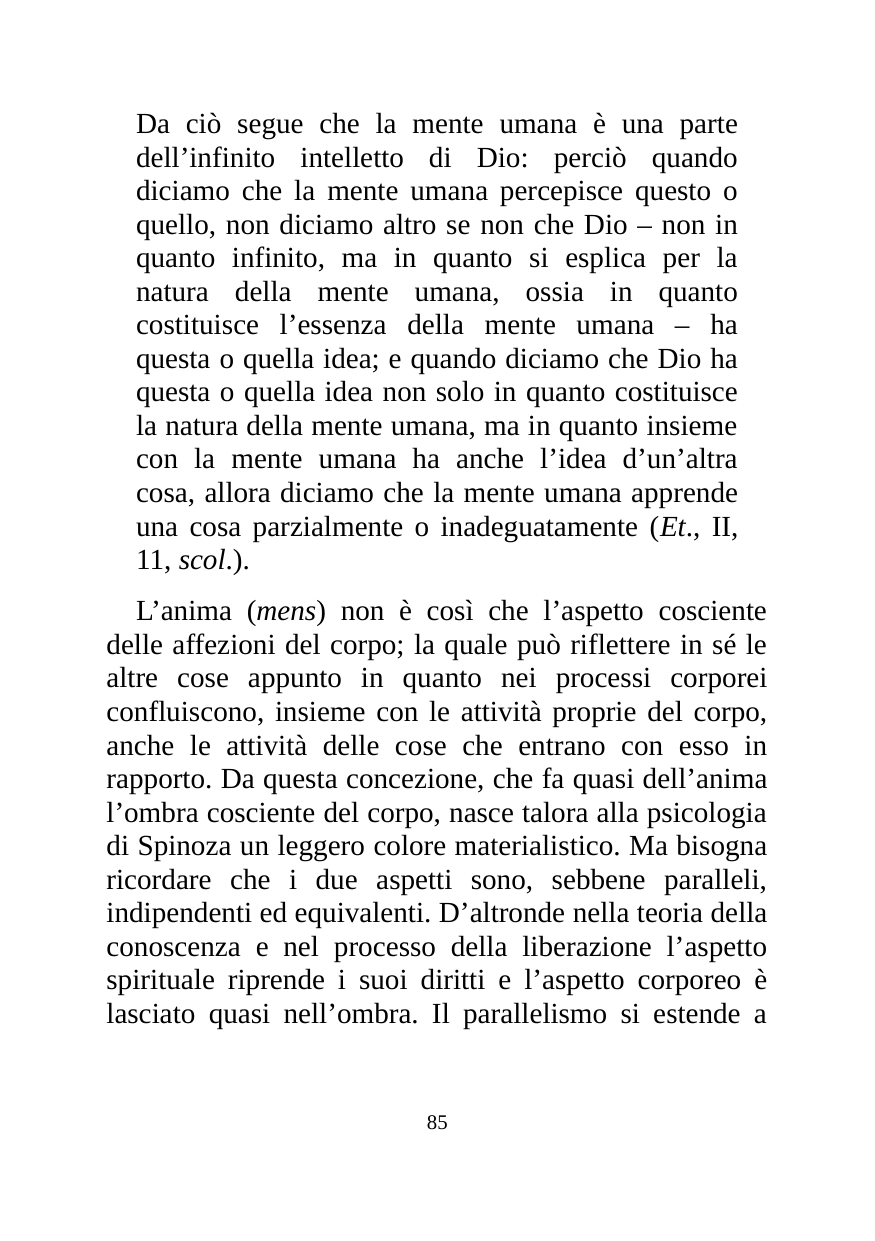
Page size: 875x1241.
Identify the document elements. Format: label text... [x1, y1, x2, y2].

text L’anima (mens) non è così che l’aspetto cosciente delle affezioni del corpo; la quale può riflettere in sé le altre cose appunto in quanto nei processi corporei confluiscono, insieme con le attività proprie del corpo, anche le attività delle cose che entrano con esso in rapporto. Da questa concezione, che fa quasi dell’anima l’ombra cosciente del corpo, nasce talora alla psicologia di Spinoza un leggero colore materialistico. Ma bisogna ricordare che i due aspetti sono, sebbene paralleli, indipendenti ed equivalenti. D’altronde nella teoria della conoscenza e nel processo della liberazione l’aspetto spirituale riprende i suoi diritti e l’aspetto corporeo è lasciato quasi nell’ombra. Il parallelismo si estende a [106, 593, 768, 1029]
text Da ciò segue che la mente umana è una parte dell’infinito intelletto di Dio: perciò quando diciamo che la mente umana percepisce questo o quello, non diciamo altro se non che Dio – non in quanto infinito, ma in quanto si esplica per la natura della mente umana, ossia in quanto costituisce l’essenza della mente umana – ha questa o quella idea; e quando diciamo che Dio ha questa o quella idea non solo in quanto costituisce la natura della mente umana, ma in quanto insieme con la mente umana ha anche l’idea d’un’altra cosa, allora diciamo che la mente umana apprende una cosa parzialmente o inadeguatamente (Et., II, 11, scol.). [136, 106, 738, 576]
